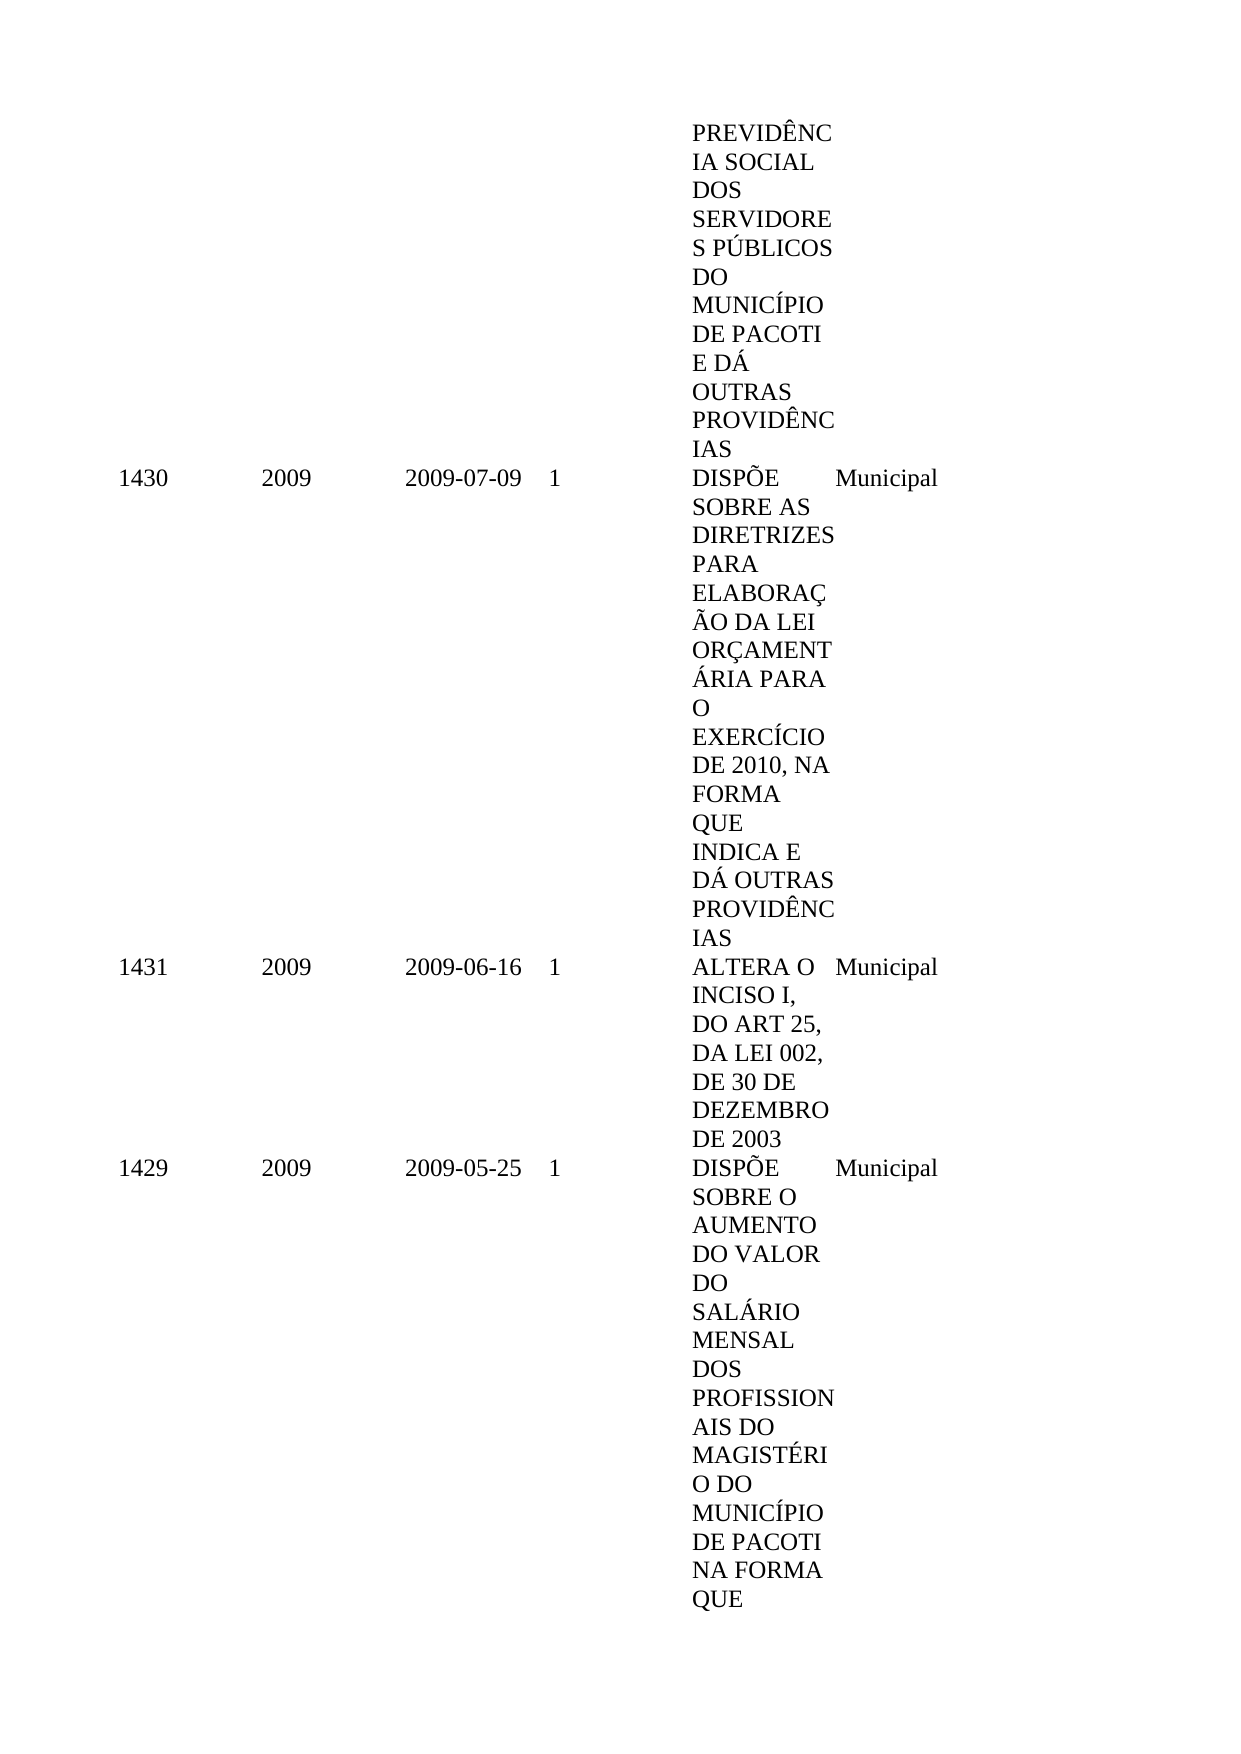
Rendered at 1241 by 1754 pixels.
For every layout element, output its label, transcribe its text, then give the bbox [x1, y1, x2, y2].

table_cell [118, 118, 261, 463]
table_cell 1430 [118, 463, 261, 952]
table_cell 1431 [118, 952, 261, 1153]
table_cell [979, 952, 1122, 1153]
table_cell Municipal [835, 1153, 979, 1613]
table_cell DISPÕE SOBRE O AUMENTO DO VALOR DO SALÁRIO MENSAL DOS PROFISSIONAIS DO MAGISTÉRIO DO MUNICÍPIO DE PACOTI NA FORMA QUE [692, 1153, 835, 1613]
table_cell 2009-05-25 [405, 1153, 548, 1613]
table_cell [835, 118, 979, 463]
table_cell Municipal [835, 463, 979, 952]
table_cell 2009-06-16 [405, 952, 548, 1153]
table_cell 1 [548, 1153, 692, 1613]
table_cell [261, 118, 405, 463]
table_cell [979, 463, 1122, 952]
table_cell [548, 118, 692, 463]
table_cell DISPÕE SOBRE AS DIRETRIZES PARA ELABORAÇÃO DA LEI ORÇAMENTÁRIA PARA O EXERCÍCIO DE 2010, NA FORMA QUE INDICA E DÁ OUTRAS PROVIDÊNCIAS [692, 463, 835, 952]
table_cell 1 [548, 463, 692, 952]
table_cell 2009 [261, 1153, 405, 1613]
table_cell Municipal [835, 952, 979, 1153]
table_cell ALTERA O INCISO I, DO ART 25, DA LEI 002, DE 30 DE DEZEMBRO DE 2003 [692, 952, 835, 1153]
table_cell 2009 [261, 952, 405, 1153]
table_cell [979, 118, 1122, 463]
table_cell 2009-07-09 [405, 463, 548, 952]
table_cell [979, 1153, 1122, 1613]
table_cell 1429 [118, 1153, 261, 1613]
table_cell 1 [548, 952, 692, 1153]
table_cell PREVIDÊNCIA SOCIAL DOS SERVIDORES PÚBLICOS DO MUNICÍPIO DE PACOTI E DÁ OUTRAS PROVIDÊNCIAS [692, 118, 835, 463]
table_cell 2009 [261, 463, 405, 952]
table_cell [405, 118, 548, 463]
